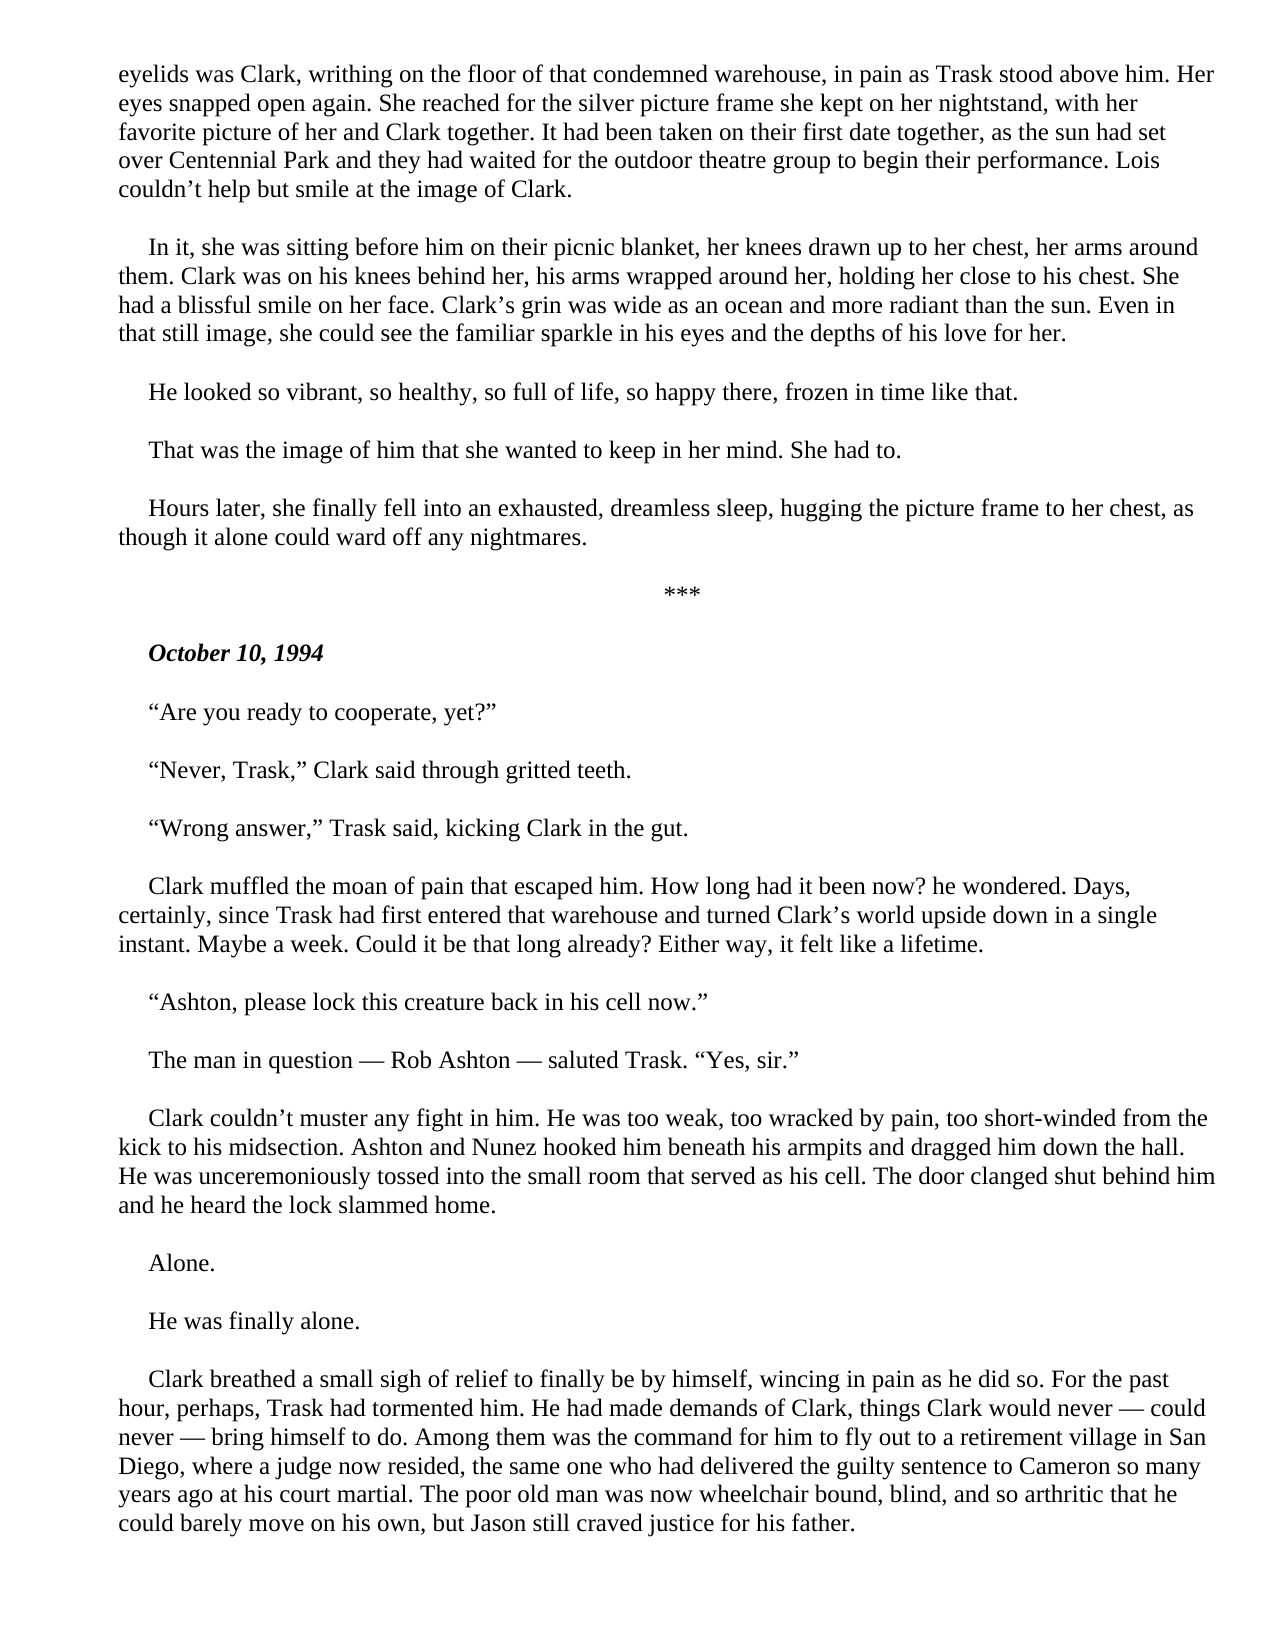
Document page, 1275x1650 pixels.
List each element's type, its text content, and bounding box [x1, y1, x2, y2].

text “Ashton, please lock this creature back in his cell now.” [118, 987, 1216, 1016]
text “Are you ready to cooperate, yet?” [118, 697, 1216, 725]
text He was finally alone. [118, 1306, 1216, 1335]
text “Never, Trask,” Clark said through gritted teeth. [118, 755, 1216, 784]
text “Wrong answer,” Trask said, kicking Clark in the gut. [118, 813, 1216, 842]
text October 10, 1994 [118, 638, 1216, 667]
text *** [118, 580, 1216, 609]
text Hours later, she finally fell into an exhausted, dreamless sleep, hugging the picture frame to her chest, as though it alone could ward off any nightmares. [118, 493, 1216, 551]
text The man in question — Rob Ashton — saluted Trask. “Yes, sir.” [118, 1045, 1216, 1074]
text Clark muffled the moan of pain that escaped him. How long had it been now? he wondered. Days, certainly, since Trask had first entered that warehouse and turned Clark’s world upside down in a single instant. Maybe a week. Could it be that long already? Either way, it felt like a lifetime. [118, 871, 1216, 958]
text That was the image of him that she wanted to keep in her mind. She had to. [118, 435, 1216, 464]
text Clark couldn’t muster any fight in him. He was too weak, too wracked by pain, too short-winded from the kick to his midsection. Ashton and Nunez hooked him beneath his armpits and dragged him down the hall. He was unceremoniously tossed into the small room that served as his cell. The door clanged shut behind him and he heard the lock slammed home. [118, 1103, 1216, 1218]
text Clark breathed a small sigh of relief to finally be by himself, wincing in pain as he did so. For the past hour, perhaps, Trask had tormented him. He had made demands of Clark, things Clark would never — could never — bring himself to do. Among them was the command for him to fly out to a retirement village in San Diego, where a judge now resided, the same one who had delivered the guilty sentence to Cameron so many years ago at his court martial. The poor old man was now wheelchair bound, blind, and so arthritic that he could barely move on his own, but Jason still craved justice for his father. [118, 1364, 1216, 1537]
text He looked so vibrant, so healthy, so full of life, so happy there, frozen in time like that. [118, 377, 1216, 406]
text In it, she was sitting before him on their picnic blanket, her knees drawn up to her chest, her arms around them. Clark was on his knees behind her, his arms wrapped around her, holding her close to his chest. She had a blissful smile on her face. Clark’s grin was wide as an ocean and more radiant than the sun. Even in that still image, she could see the familiar sparkle in his eyes and the depths of his love for her. [118, 232, 1216, 347]
text Alone. [118, 1248, 1216, 1277]
text eyelids was Clark, writhing on the floor of that condemned warehouse, in pain as Trask stood above him. Her eyes snapped open again. She reached for the silver picture frame she kept on her nightstand, with her favorite picture of her and Clark together. It had been taken on their first date together, as the sun had set over Centennial Park and they had waited for the outdoor theatre group to begin their performance. Lois couldn’t help but smile at the image of Clark. [118, 59, 1216, 203]
